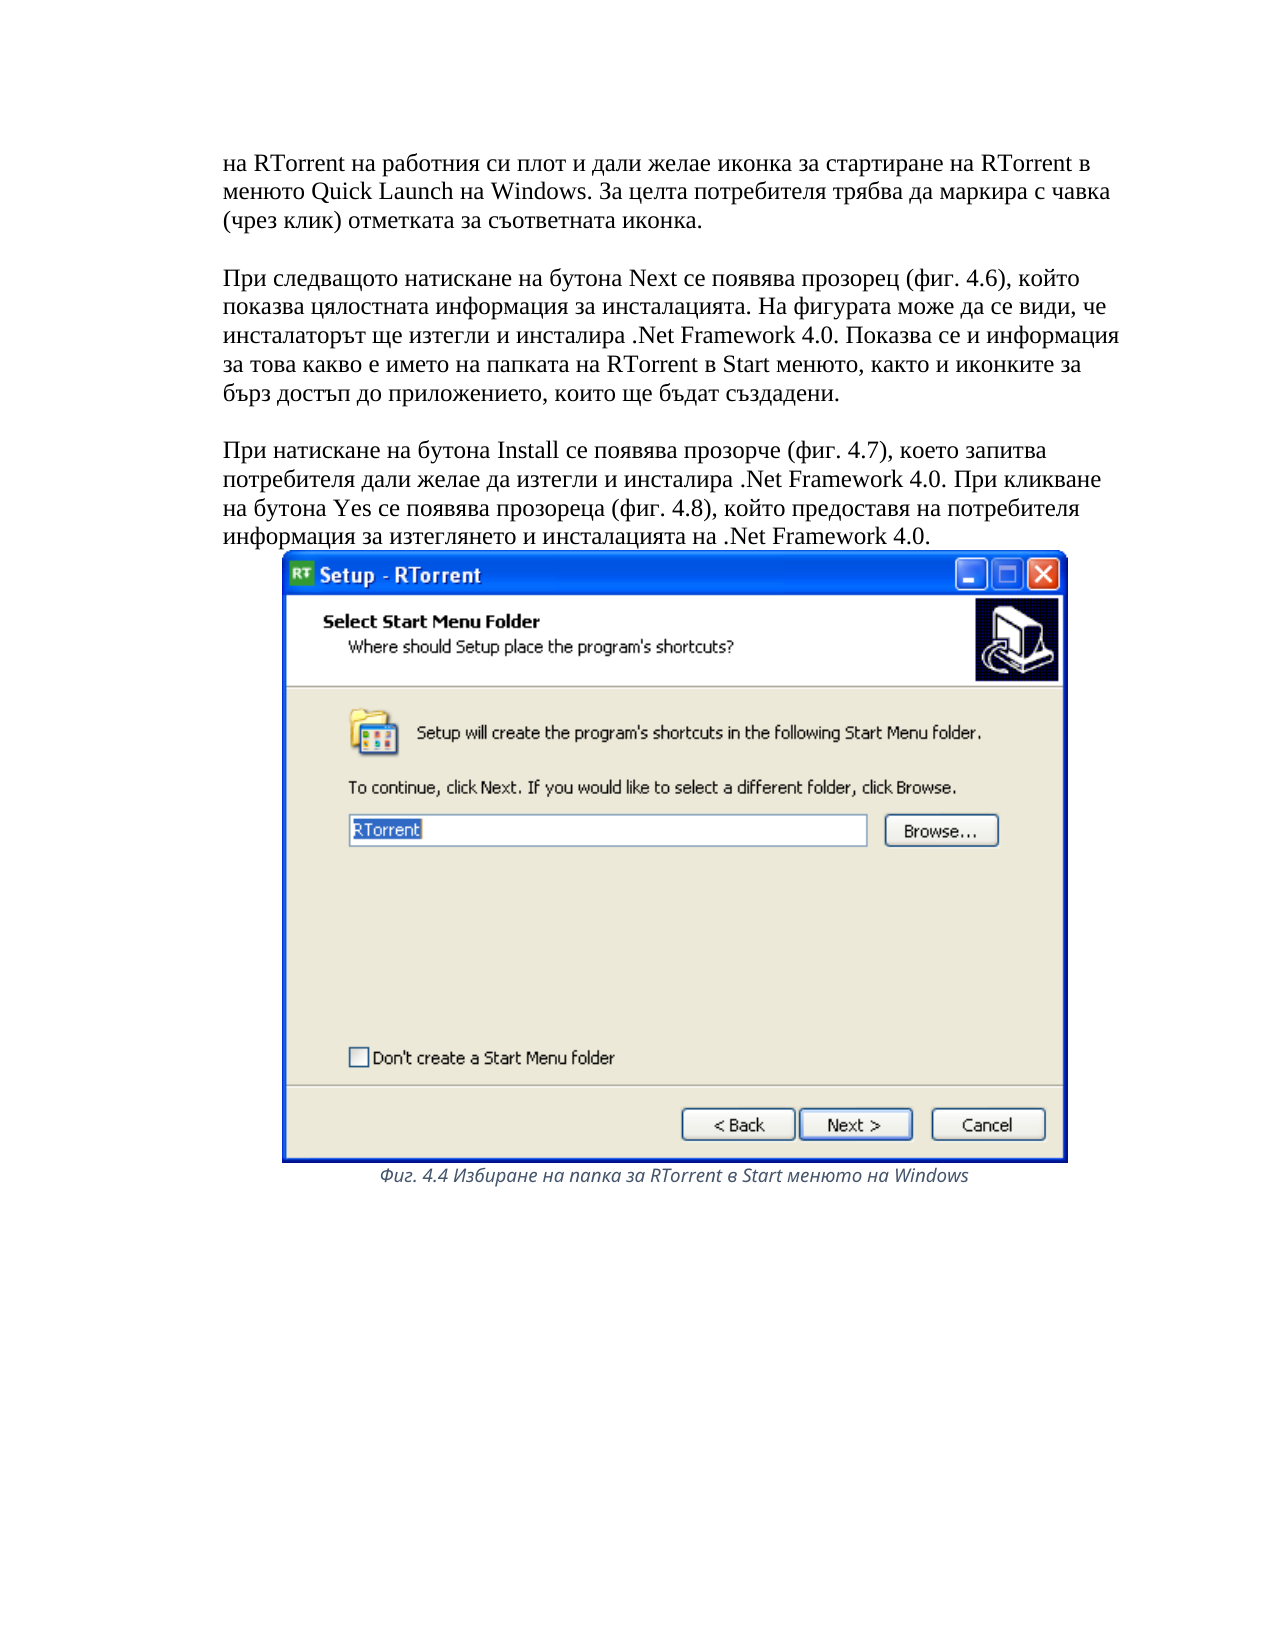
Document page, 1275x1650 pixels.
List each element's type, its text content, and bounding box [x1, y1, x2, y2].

text При натискане на бутона Install се появява прозорче (фиг. 4.7), което запитва потребителя дали желае да изтегли и инсталира .Net Framework 4.0. При кликване на бутона Yes се появява прозореца (фиг. 4.8), който предоставя на потребителя информация за изтеглянето и инсталацията на .Net Framework 4.0. [223, 435, 1127, 550]
text При следващото натискане на бутона Next се появява прозорец (фиг. 4.6), който показва цялостната информация за инсталацията. На фигурата може да се види, че инсталаторът ще изтегли и инсталира .Net Framework 4.0. Показва се и информация за това какво е името на папката на RTorrent в Start менюто, както и иконките за бърз достъп до приложението, които ще бъдат създадени. [223, 263, 1127, 406]
text Фиг. 4.4 Избиране на папка за RTorrent в Start менюто на Windows [148, 1162, 1127, 1188]
text на RTorrent на работния си плот и дали желае иконка за стартиране на RTorrent в менюто Quick Launch на Windows. За целта потребителя трябва да маркира с чавка (чрез клик) отметката за съответната иконка. [223, 148, 1127, 234]
